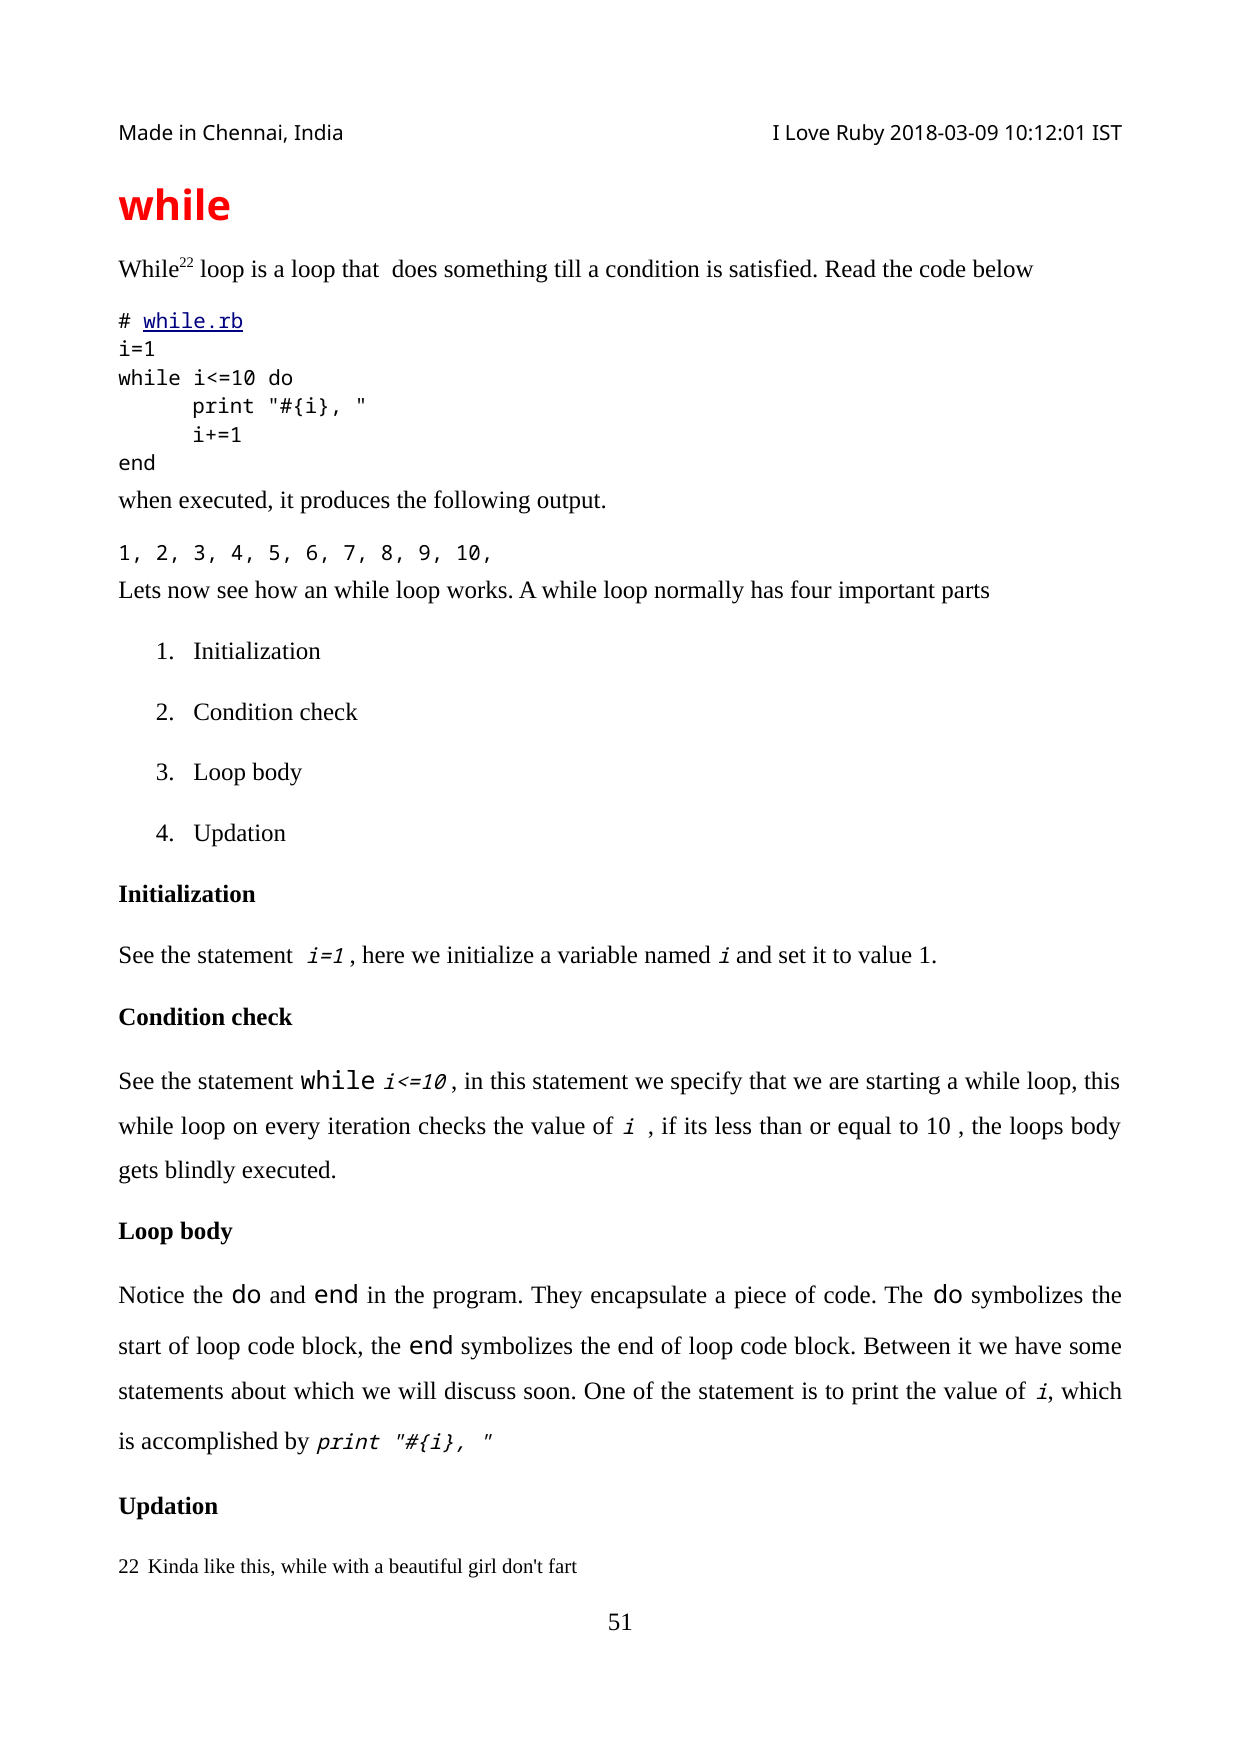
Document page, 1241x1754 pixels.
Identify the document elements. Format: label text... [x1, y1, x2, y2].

text Updation [118, 1491, 1122, 1520]
text 1, 2, 3, 4, 5, 6, 7, 8, 9, 10, [118, 538, 1122, 566]
text when executed, it produces the following output. [118, 486, 1122, 514]
list Updation [156, 818, 1122, 847]
text See the statement i=1 , here we initialize a variable named i and set it to value 1. [118, 940, 1122, 969]
text i=1 [118, 334, 1122, 363]
text print "#{i}, " [118, 391, 1122, 420]
text end [118, 448, 1122, 477]
text Initialization [118, 879, 1122, 908]
subtitle while [118, 176, 1122, 233]
text Kinda like this, while with a beautiful girl don't fart [118, 1553, 1122, 1578]
text While loop is a loop that does something till a condition is satisfied. Read the code below [118, 254, 1122, 283]
list Initialization [156, 636, 1122, 664]
text # while.rb [118, 306, 1122, 334]
text while i<=10 do [118, 363, 1122, 391]
text See the statement while i<=10 , in this statement we specify that we are starting a while loop, this while loop on every iteration checks the value of i , if its less than or equal to 10 , the loops body gets blindly executed. [118, 1063, 1122, 1184]
text Lets now see how an while loop works. A while loop normally has four important parts [118, 575, 1122, 604]
text Loop body [118, 1216, 1122, 1244]
text Condition check [118, 1002, 1122, 1031]
list Condition check [156, 697, 1122, 725]
text i+=1 [118, 420, 1122, 448]
list Loop body [156, 757, 1122, 786]
text Notice the do and end in the program. They encapsulate a piece of code. The do symbolizes the start of loop code block, the end symbolizes the end of loop code block. Between it we have some statements about which we will discuss soon. One of the statement is to print the value of i, which is accomplished by print "#{i}, " [118, 1277, 1122, 1457]
